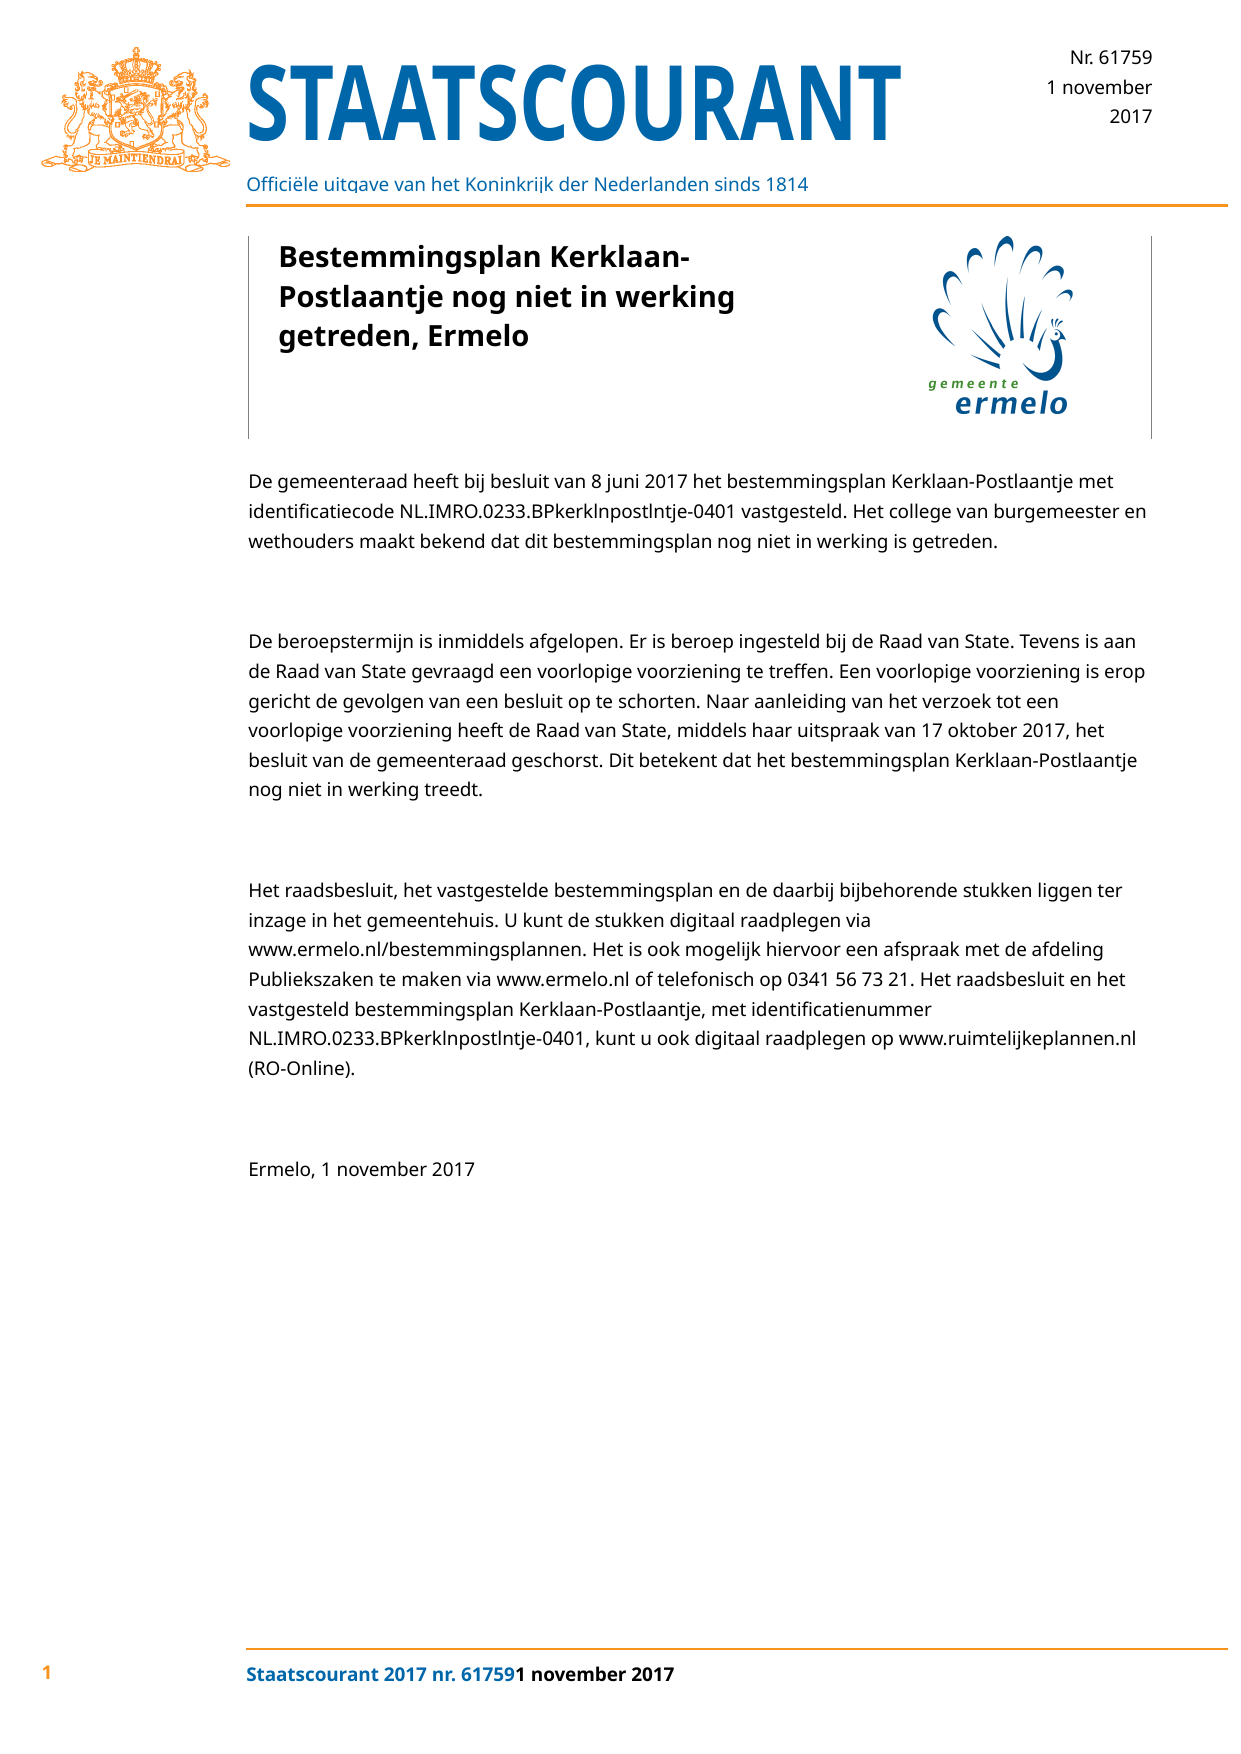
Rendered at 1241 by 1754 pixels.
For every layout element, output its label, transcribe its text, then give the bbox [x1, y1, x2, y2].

text De beroepstermijn is inmiddels afgelopen. Er is beroep ingesteld bij de Raad van State. Tevens is aan de Raad van State gevraagd een voorlopige voorziening te treffen. Een voorlopige voorziening is erop gericht de gevolgen van een besluit op te schorten. Naar aanleiding van het verzoek tot een voorlopige voorziening heeft de Raad van State, middels haar uitspraak van 17 oktober 2017, het besluit van de gemeenteraad geschorst. Dit betekent dat het bestemmingsplan Kerklaan-Postlaantje nog niet in werking treedt. [248, 629, 1152, 802]
text Het raadsbesluit, het vastgestelde bestemmingsplan en de daarbij bijbehorende stukken liggen ter inzage in het gemeentehuis. U kunt de stukken digitaal raadplegen via www.ermelo.nl/bestemmingsplannen. Het is ook mogelijk hiervoor een afspraak met de afdeling Publiekszaken te maken via www.ermelo.nl of telefonisch op 0341 56 73 21. Het raadsbesluit en het vastgesteld bestemmingsplan Kerklaan-Postlaantje, met identificatienummer NL.IMRO.0233.BPkerklnpostlntje-0401, kunt u ook digitaal raadplegen op www.ruimtelijkeplannen.nl (RO-Online). [248, 877, 1152, 1081]
text De gemeenteraad heeft bij besluit van 8 juni 2017 het bestemmingsplan Kerklaan-Postlaantje met identificatiecode NL.IMRO.0233.BPkerklnpostlntje-0401 vastgesteld. Het college van burgemeester en wethouders maakt bekend dat dit bestemmingsplan nog niet in werking is getreden. [248, 469, 1152, 553]
table_header [1073, 236, 1151, 413]
picture [41, 47, 231, 172]
table_header Bestemmingsplan Kerklaan-Postlaantje nog niet in werking getreden, Ermelo [249, 236, 850, 439]
text Ermelo, 1 november 2017 [248, 1156, 1152, 1181]
picture [928, 236, 1073, 414]
table_header [850, 236, 928, 413]
table_header [850, 414, 1151, 439]
